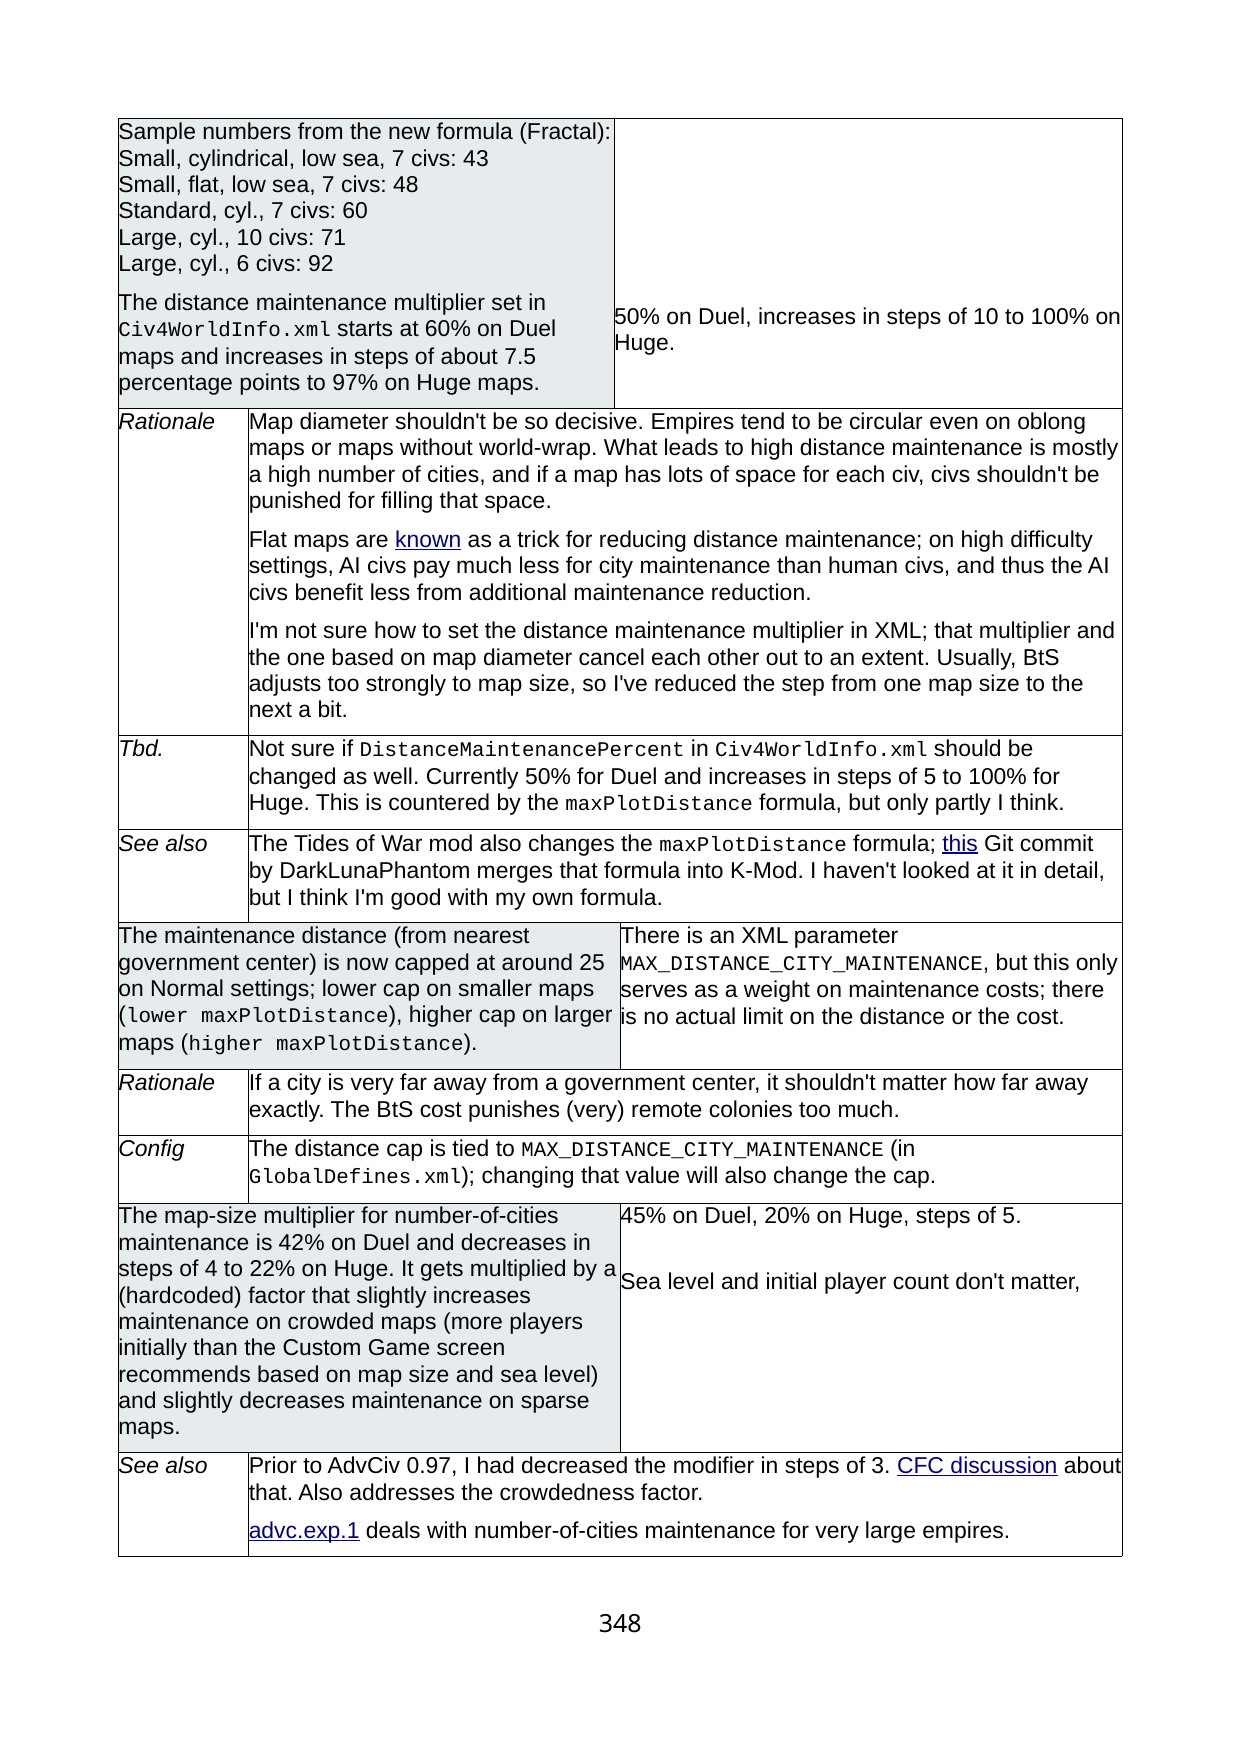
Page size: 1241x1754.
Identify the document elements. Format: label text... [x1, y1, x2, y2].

table_cell The map-size multiplier for number-of-cities maintenance is 42% on Duel and decreases in steps of 4 to 22% on Huge. It gets multiplied by a (hardcoded) factor that slightly increases maintenance on crowded maps (more players initially than the Custom Game screen recommends based on map size and sea level) and slightly decreases maintenance on sparse maps. [119, 1204, 620, 1452]
table_cell Config [119, 1136, 248, 1202]
table_cell Rationale [119, 1070, 248, 1134]
table_cell Rationale [119, 409, 248, 735]
table_cell There is an XML parameter MAX_DISTANCE_CITY_MAINTENANCE, but this only serves as a weight on maintenance costs; there is no actual limit on the distance or the cost. [621, 923, 1122, 1069]
table_cell If a city is very far away from a government center, it shouldn't matter how far away exactly. The BtS cost punishes (very) remote colonies too much. [249, 1070, 1122, 1134]
table_cell The distance cap is tied to MAX_DISTANCE_CITY_MAINTENANCE (in GlobalDefines.xml); changing that value will also change the cap. [249, 1136, 1122, 1202]
table_cell 45% on Duel, 20% on Huge, steps of 5. Sea level and initial player count don't matter, [621, 1204, 1122, 1452]
table_cell Tbd. [119, 736, 248, 829]
table_cell Sample numbers from the new formula (Fractal): Small, cylindrical, low sea, 7 civs: 43 Small, flat, low sea, 7 civs: 48 Standard, cyl., 7 civs: 60 Large, cyl., 10 civs: 71 Large, cyl., 6 civs: 92 The distance maintenance multiplier set in Civ4WorldInfo.xml starts at 60% on Duel maps and increases in steps of about 7.5 percentage points to 97% on Huge maps. [119, 119, 614, 408]
table_cell See also [119, 830, 248, 922]
table_cell 50% on Duel, increases in steps of 10 to 100% on Huge. [615, 119, 1122, 408]
table_cell Prior to AdvCiv 0.97, I had decreased the modifier in steps of 3. CFC discussion about that. Also addresses the crowdedness factor. advc.exp.1 deals with number-of-cities maintenance for very large empires. [249, 1453, 1122, 1556]
table_cell Not sure if DistanceMaintenancePercent in Civ4WorldInfo.xml should be changed as well. Currently 50% for Duel and increases in steps of 5 to 100% for Huge. This is countered by the maxPlotDistance formula, but only partly I think. [249, 736, 1122, 829]
table_cell The Tides of War mod also changes the maxPlotDistance formula; this Git commit by DarkLunaPhantom merges that formula into K-Mod. I haven't looked at it in detail, but I think I'm good with my own formula. [249, 830, 1122, 922]
table_cell Map diameter shouldn't be so decisive. Empires tend to be circular even on oblong maps or maps without world-wrap. What leads to high distance maintenance is mostly a high number of cities, and if a map has lots of space for each civ, civs shouldn't be punished for filling that space. Flat maps are known as a trick for reducing distance maintenance; on high difficulty settings, AI civs pay much less for city maintenance than human civs, and thus the AI civs benefit less from additional maintenance reduction. I'm not sure how to set the distance maintenance multiplier in XML; that multiplier and the one based on map diameter cancel each other out to an extent. Usually, BtS adjusts too strongly to map size, so I've reduced the step from one map size to the next a bit. [249, 409, 1122, 735]
table_cell The maintenance distance (from nearest government center) is now capped at around 25 on Normal settings; lower cap on smaller maps (lower maxPlotDistance), higher cap on larger maps (higher maxPlotDistance). [119, 923, 620, 1069]
table_cell See also [119, 1453, 248, 1556]
